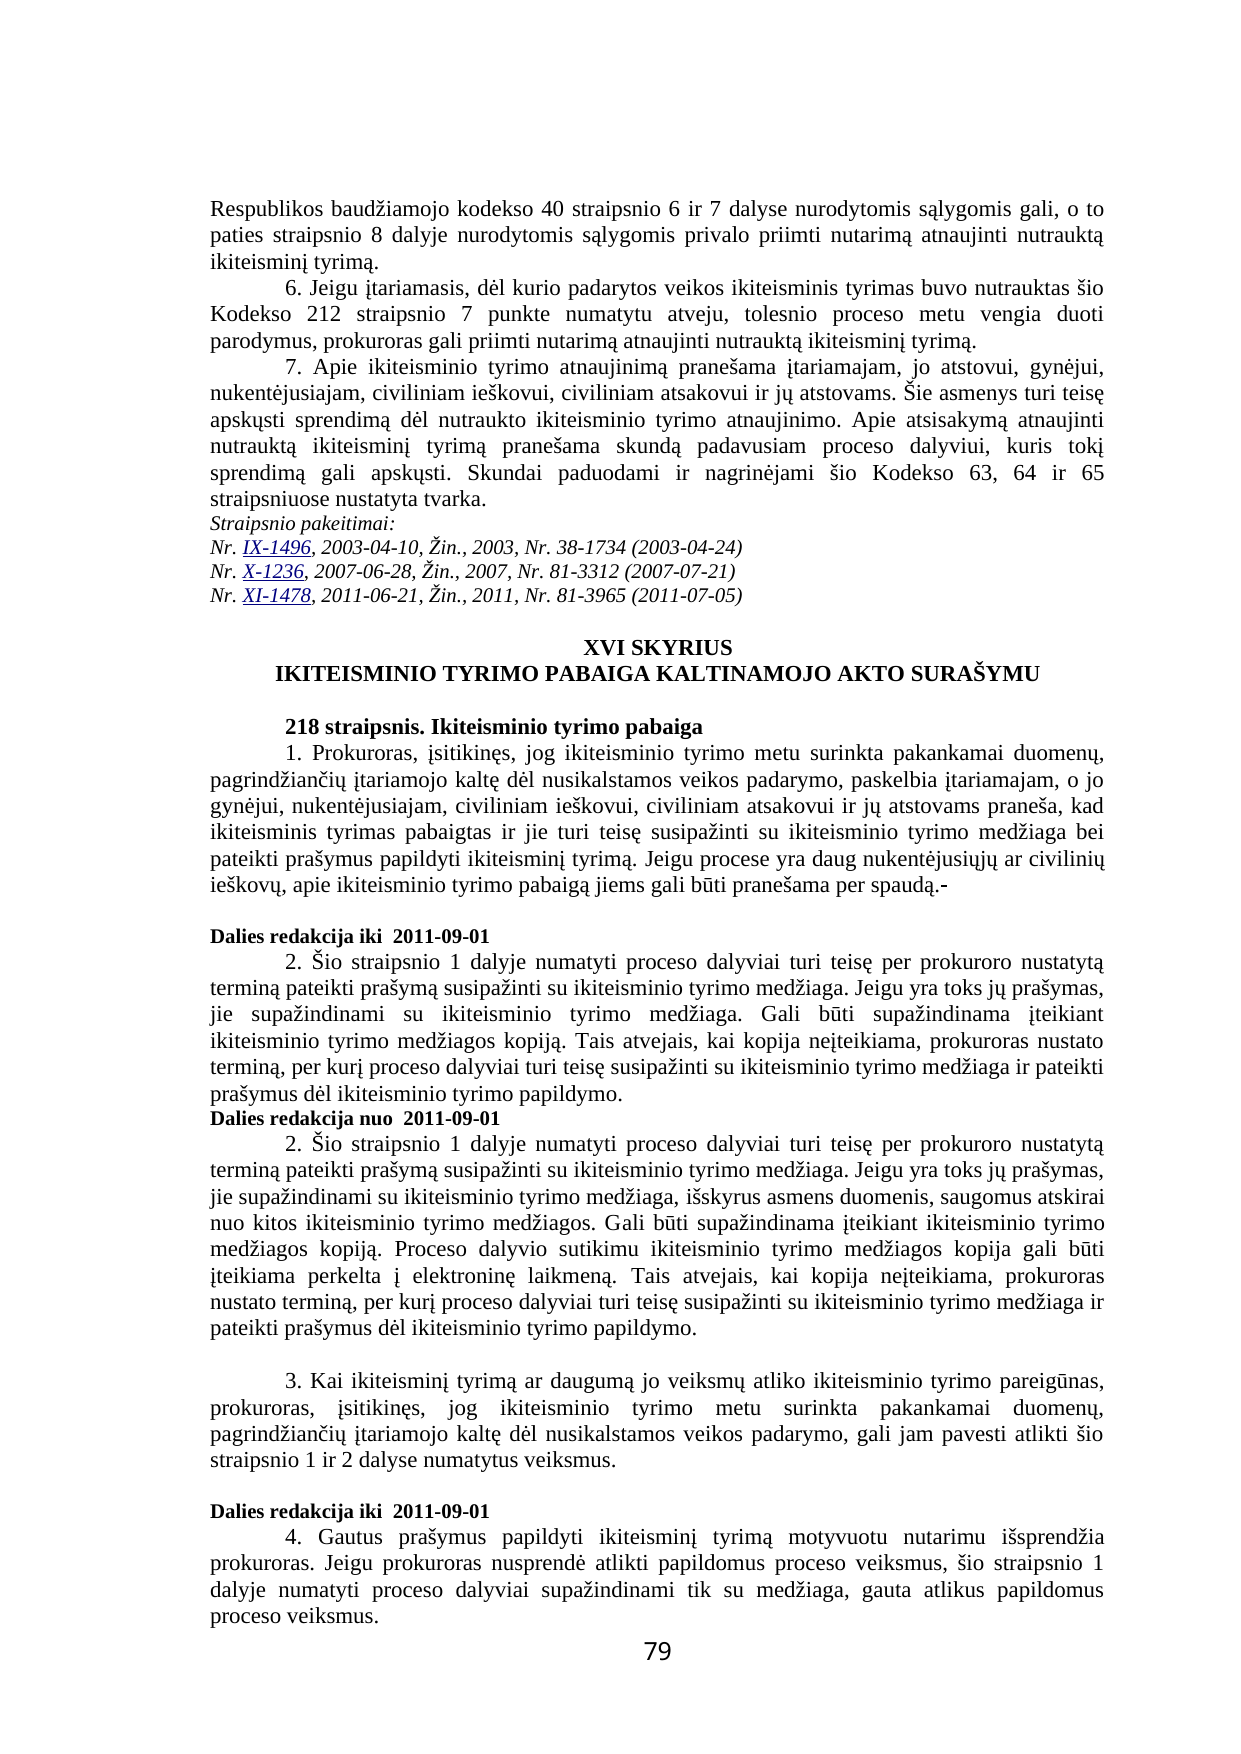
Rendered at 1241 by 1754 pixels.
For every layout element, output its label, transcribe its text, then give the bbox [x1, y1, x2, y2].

text 7. Apie ikiteisminio tyrimo atnaujinimą pranešama įtariamajam, jo atstovui, gynėjui, nukentėjusiajam, civiliniam ieškovui, civiliniam atsakovui ir jų atstovams. Šie asmenys turi teisę apskųsti sprendimą dėl nutraukto ikiteisminio tyrimo atnaujinimo. Apie atsisakymą atnaujinti nutrauktą ikiteisminį tyrimą pranešama skundą padavusiam proceso dalyviui, kuris tokį sprendimą gali apskųsti. Skundai paduodami ir nagrinėjami šio Kodekso 63, 64 ir 65 straipsniuose nustatyta tvarka. [210, 353, 1106, 511]
text 2. Šio straipsnio 1 dalyje numatyti proceso dalyviai turi teisę per prokuroro nustatytą terminą pateikti prašymą susipažinti su ikiteisminio tyrimo medžiaga. Jeigu yra toks jų prašymas, jie supažindinami su ikiteisminio tyrimo medžiaga, išskyrus asmens duomenis, saugomus atskirai nuo kitos ikiteisminio tyrimo medžiagos. Gali būti supažindinama įteikiant ikiteisminio tyrimo medžiagos kopiją. Proceso dalyvio sutikimu ikiteisminio tyrimo medžiagos kopija gali būti įteikiama perkelta į elektroninę laikmeną. Tais atvejais, kai kopija neįteikiama, prokuroras nustato terminą, per kurį proceso dalyviai turi teisę susipažinti su ikiteisminio tyrimo medžiaga ir pateikti prašymus dėl ikiteisminio tyrimo papildymo. [210, 1130, 1106, 1341]
text 6. Jeigu įtariamasis, dėl kurio padarytos veikos ikiteisminis tyrimas buvo nutrauktas šio Kodekso 212 straipsnio 7 punkte numatytu atveju, tolesnio proceso metu vengia duoti parodymus, prokuroras gali priimti nutarimą atnaujinti nutrauktą ikiteisminį tyrimą. [210, 274, 1106, 353]
text 1. Prokuroras, įsitikinęs, jog ikiteisminio tyrimo metu surinkta pakankamai duomenų, pagrindžiančių įtariamojo kaltę dėl nusikalstamos veikos padarymo, paskelbia įtariamajam, o jo gynėjui, nukentėjusiajam, civiliniam ieškovui, civiliniam atsakovui ir jų atstovams praneša, kad ikiteisminis tyrimas pabaigtas ir jie turi teisę susipažinti su ikiteisminio tyrimo medžiaga bei pateikti prašymus papildyti ikiteisminį tyrimą. Jeigu procese yra daug nukentėjusiųjų ar civilinių ieškovų, apie ikiteisminio tyrimo pabaigą jiems gali būti pranešama per spaudą. [210, 739, 1106, 897]
text Dalies redakcija iki 2011-09-01 [210, 1499, 1106, 1523]
text Dalies redakcija nuo 2011-09-01 [210, 1106, 1106, 1130]
text Nr. X-1236, 2007-06-28, Žin., 2007, Nr. 81-3312 (2007-07-21) [210, 559, 1106, 583]
text 3. Kai ikiteisminį tyrimą ar daugumą jo veiksmų atliko ikiteisminio tyrimo pareigūnas, prokuroras, įsitikinęs, jog ikiteisminio tyrimo metu surinkta pakankamai duomenų, pagrindžiančių įtariamojo kaltę dėl nusikalstamos veikos padarymo, gali jam pavesti atlikti šio straipsnio 1 ir 2 dalyse numatytus veiksmus. [210, 1367, 1106, 1473]
text Respublikos baudžiamojo kodekso 40 straipsnio 6 ir 7 dalyse nurodytomis sąlygomis gali, o to paties straipsnio 8 dalyje nurodytomis sąlygomis privalo priimti nutarimą atnaujinti nutrauktą ikiteisminį tyrimą. [210, 195, 1106, 274]
text Nr. XI-1478, 2011-06-21, Žin., 2011, Nr. 81-3965 (2011-07-05) [210, 583, 1106, 607]
subtitle XVI skyrius [210, 634, 1106, 660]
text 2. Šio straipsnio 1 dalyje numatyti proceso dalyviai turi teisę per prokuroro nustatytą terminą pateikti prašymą susipažinti su ikiteisminio tyrimo medžiaga. Jeigu yra toks jų prašymas, jie supažindinami su ikiteisminio tyrimo medžiaga. Gali būti supažindinama įteikiant ikiteisminio tyrimo medžiagos kopiją. Tais atvejais, kai kopija neįteikiama, prokuroras nustato terminą, per kurį proceso dalyviai turi teisę susipažinti su ikiteisminio tyrimo medžiaga ir pateikti prašymus dėl ikiteisminio tyrimo papildymo. [210, 948, 1106, 1106]
text Straipsnio pakeitimai: [210, 511, 1106, 535]
text Nr. IX-1496, 2003-04-10, Žin., 2003, Nr. 38-1734 (2003-04-24) [210, 535, 1106, 559]
text 4. Gautus prašymus papildyti ikiteisminį tyrimą motyvuotu nutarimu išsprendžia prokuroras. Jeigu prokuroras nusprendė atlikti papildomus proceso veiksmus, šio straipsnio 1 dalyje numatyti proceso dalyviai supažindinami tik su medžiaga, gauta atlikus papildomus proceso veiksmus. [210, 1523, 1106, 1628]
text Ikiteisminio tyrimo pabaiga kaltinamojo akto surašymu [210, 660, 1106, 687]
text Dalies redakcija iki 2011-09-01 [210, 924, 1106, 948]
text 218 straipsnis. Ikiteisminio tyrimo pabaiga [210, 713, 1106, 739]
